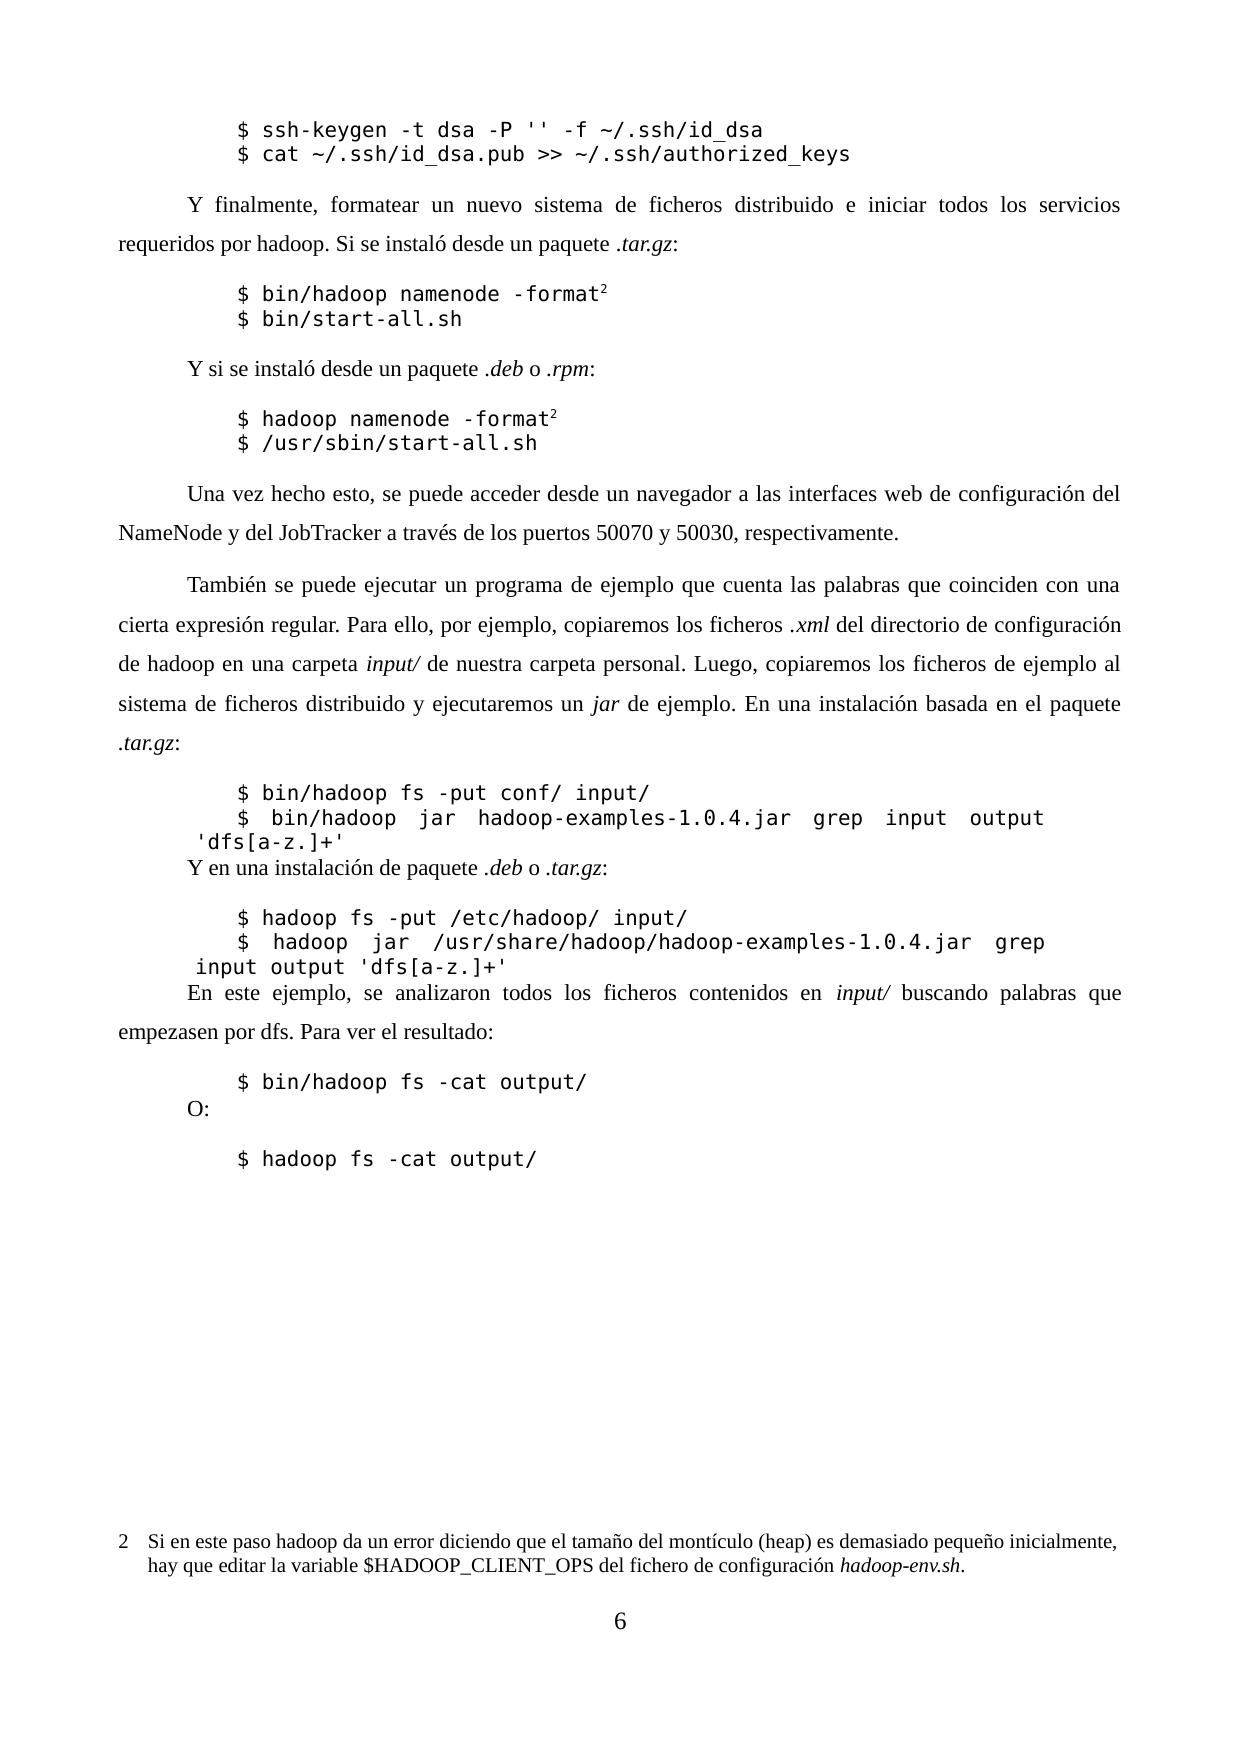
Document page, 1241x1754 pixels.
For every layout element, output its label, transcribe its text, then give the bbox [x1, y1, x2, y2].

text $ cat ~/.ssh/id_dsa.pub >> ~/.ssh/authorized_keys [195, 142, 1045, 167]
text $ ssh-keygen -t dsa -P '' -f ~/.ssh/id_dsa [195, 118, 1045, 142]
text $ bin/hadoop fs -put conf/ input/ [195, 781, 1045, 806]
text $ hadoop namenode -format2 [195, 407, 1045, 431]
text En este ejemplo, se analizaron todos los ficheros contenidos en input/ buscando palabras que empezasen por dfs. Para ver el resultado: [118, 979, 1122, 1045]
text Si en este paso hadoop da un error diciendo que el tamaño del montículo (heap) es demasiado pequeño inicialmente, hay que editar la variable $HADOOP_CLIENT_OPS del fichero de configuración hadoop-env.sh. [118, 1529, 1122, 1577]
text Y finalmente, formatear un nuevo sistema de ficheros distribuido e iniciar todos los servicios requeridos por hadoop. Si se instaló desde un paquete .tar.gz: [118, 191, 1122, 257]
text $ bin/hadoop namenode -format [195, 282, 1045, 307]
text Y si se instaló desde un paquete .deb o .rpm: [118, 355, 1122, 382]
text Y en una instalación de paquete .deb o .tar.gz: [118, 854, 1122, 881]
text También se puede ejecutar un programa de ejemplo que cuenta las palabras que coinciden con una cierta expresión regular. Para ello, por ejemplo, copiaremos los ficheros .xml del directorio de configuración de hadoop en una carpeta input/ de nuestra carpeta personal. Luego, copiaremos los ficheros de ejemplo al sistema de ficheros distribuido y ejecutaremos un jar de ejemplo. En una instalación basada en el paquete .tar.gz: [118, 571, 1122, 756]
text $ bin/hadoop fs -cat output/ [195, 1070, 1045, 1095]
text O: [118, 1095, 1122, 1121]
text $ bin/hadoop jar hadoop-examples-1.0.4.jar grep input output 'dfs[a-z.]+' [195, 806, 1045, 854]
text $ /usr/sbin/start-all.sh [195, 431, 1045, 456]
text Una vez hecho esto, se puede acceder desde un navegador a las interfaces web de configuración del NameNode y del JobTracker a través de los puertos 50070 y 50030, respectivamente. [118, 480, 1122, 546]
text $ hadoop fs -cat output/ [195, 1147, 1045, 1171]
text $ hadoop fs -put /etc/hadoop/ input/ [195, 906, 1045, 930]
text $ hadoop jar /usr/share/hadoop/hadoop-examples-1.0.4.jar grep input output 'dfs[a-z.]+' [195, 930, 1045, 979]
text $ bin/start-all.sh [195, 307, 1045, 331]
